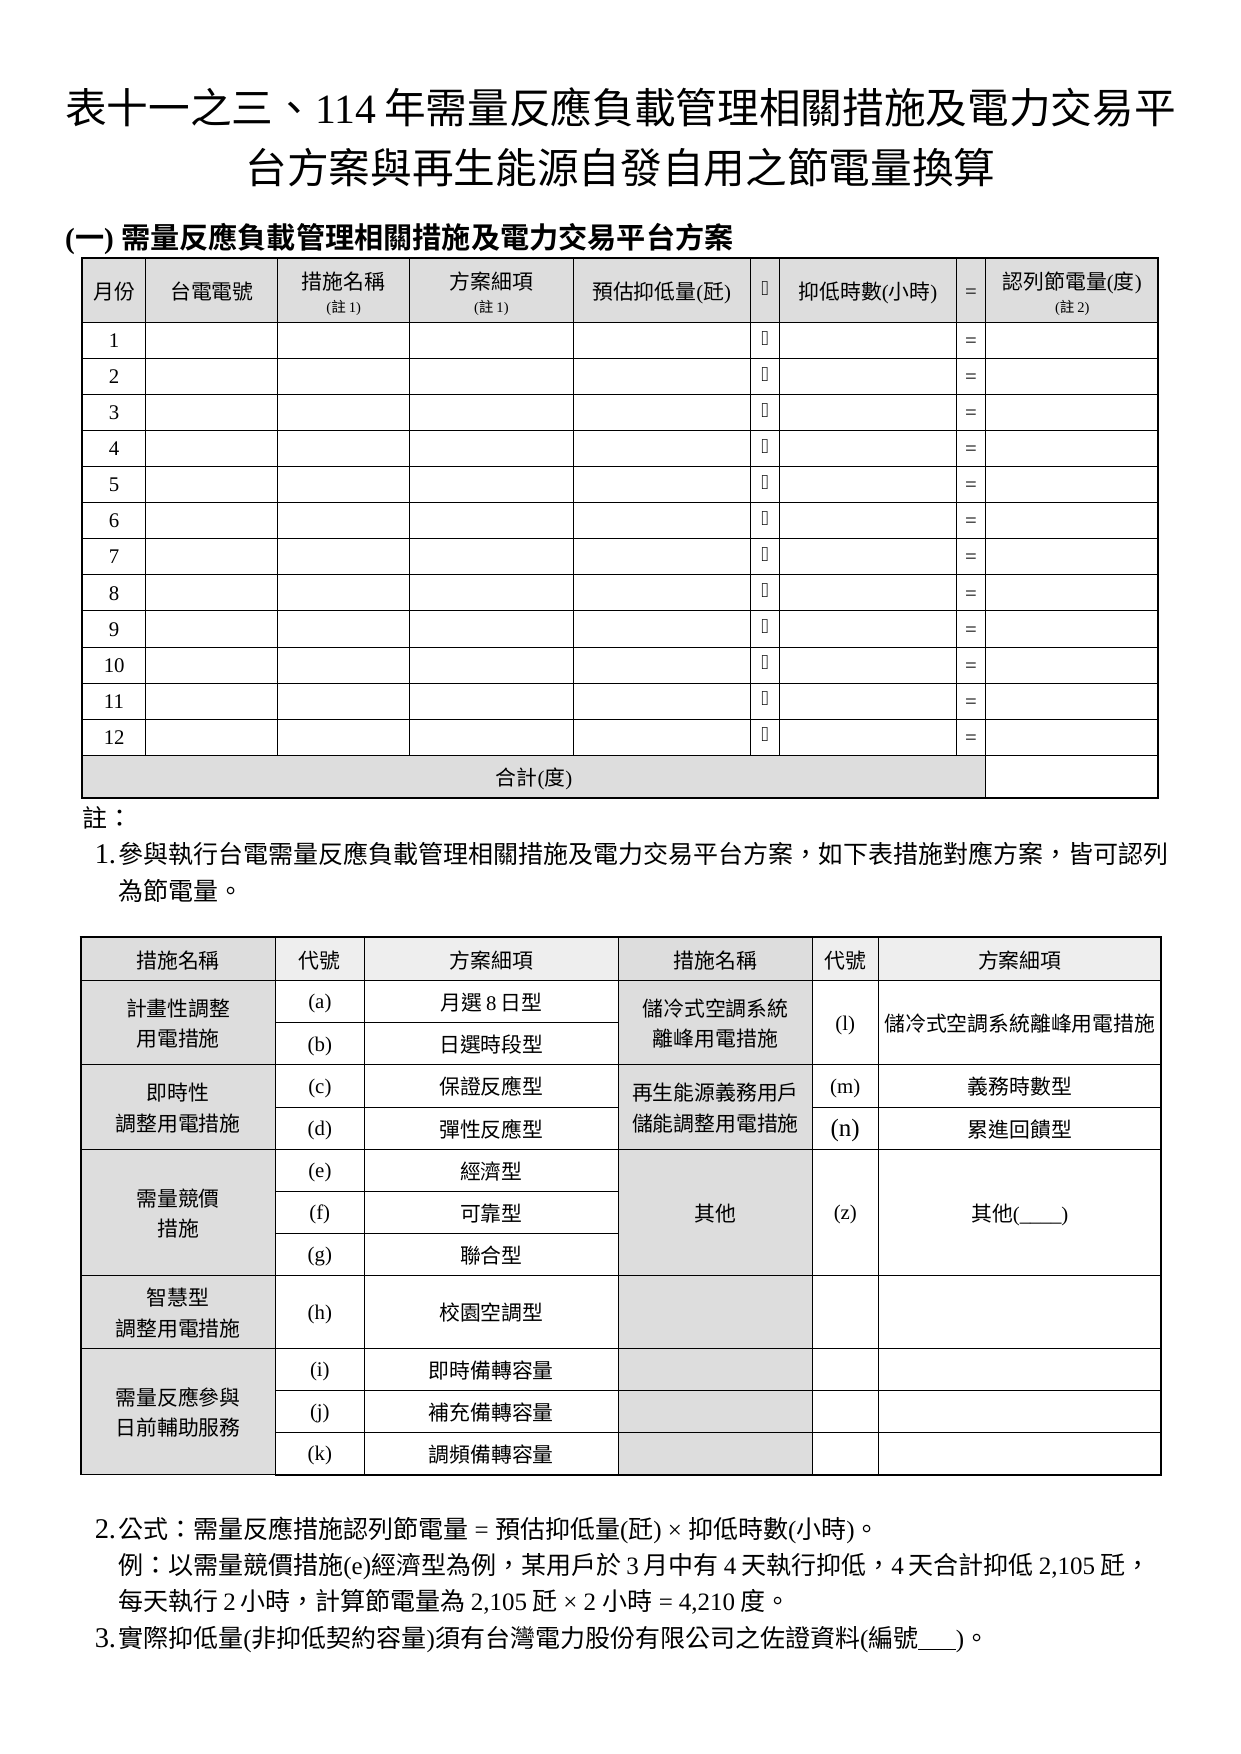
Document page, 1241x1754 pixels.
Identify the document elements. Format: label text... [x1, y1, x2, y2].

table_cell  [751, 323, 779, 358]
table_cell [410, 395, 573, 430]
table_cell [986, 539, 1157, 574]
table_cell [146, 359, 277, 394]
table_header 台電電號 [146, 259, 277, 322]
table_cell (d) [276, 1108, 364, 1149]
table_cell = [957, 359, 985, 394]
table_cell = [957, 720, 985, 754]
table_header 方案細項 (註1) [410, 259, 573, 322]
table_cell 4 [83, 431, 145, 466]
table_cell (n) [813, 1108, 878, 1149]
table_cell [278, 359, 409, 394]
table_cell 需量反應參與 日前輔助服務 [82, 1349, 275, 1474]
table_cell [986, 323, 1157, 358]
table_cell [410, 467, 573, 502]
table_cell [410, 539, 573, 574]
table_cell (c) [276, 1065, 364, 1107]
table_cell [574, 539, 750, 574]
table_header 措施名稱 [619, 938, 812, 980]
table_cell [146, 575, 277, 610]
table_header  [751, 259, 779, 322]
table_cell [278, 503, 409, 538]
table_cell (a) [276, 981, 364, 1022]
table_cell [574, 720, 750, 754]
table_cell [780, 648, 956, 682]
table_header = [957, 259, 985, 322]
table_cell  [751, 503, 779, 538]
table_cell (l) [813, 981, 878, 1064]
table_cell [146, 323, 277, 358]
table_cell 其他 [619, 1150, 812, 1275]
table_cell [278, 575, 409, 610]
table_cell [574, 467, 750, 502]
table_cell [780, 684, 956, 718]
table_cell  [751, 359, 779, 394]
table_cell [410, 359, 573, 394]
table_cell 儲冷式空調系統 離峰用電措施 [619, 981, 812, 1064]
table_cell [813, 1391, 878, 1432]
table_cell  [751, 648, 779, 682]
table_cell [278, 684, 409, 718]
table_cell  [751, 467, 779, 502]
table_cell [780, 539, 956, 574]
table_cell [619, 1276, 812, 1348]
table_cell 累進回饋型 [879, 1108, 1160, 1149]
table_cell = [957, 539, 985, 574]
table_cell 即時性 調整用電措施 [82, 1065, 275, 1149]
table_cell [278, 648, 409, 682]
table_cell [619, 1433, 812, 1474]
table_cell [146, 720, 277, 754]
table_cell 聯合型 [365, 1234, 618, 1275]
table_cell  [751, 431, 779, 466]
table_cell [986, 467, 1157, 502]
table_cell [780, 395, 956, 430]
table_header 代號 [813, 938, 878, 980]
table_cell [574, 503, 750, 538]
text (一) 需量反應負載管理相關措施及電力交易平台方案 [65, 215, 1181, 257]
table_cell [986, 720, 1157, 754]
table_cell 日選時段型 [365, 1023, 618, 1064]
table_cell [410, 720, 573, 754]
table_cell [146, 539, 277, 574]
table_cell [278, 395, 409, 430]
table_cell [986, 611, 1157, 646]
table_cell [879, 1433, 1160, 1474]
table_cell 3 [83, 395, 145, 430]
table_cell [146, 648, 277, 682]
table_header 預估抑低量(瓩) [574, 259, 750, 322]
table_cell = [957, 467, 985, 502]
table_cell (k) [276, 1433, 364, 1474]
table_cell [879, 1391, 1160, 1432]
table_cell (j) [276, 1391, 364, 1432]
table_cell 1 [83, 323, 145, 358]
table_cell [574, 648, 750, 682]
table_cell [410, 684, 573, 718]
text 註： [83, 799, 1181, 835]
table_cell [986, 575, 1157, 610]
table_cell [780, 611, 956, 646]
list 參與執行台電需量反應負載管理相關措施及電力交易平台方案，如下表措施對應方案，皆可認列為節電量。 [94, 835, 1181, 907]
table_cell [410, 323, 573, 358]
table_cell  [751, 720, 779, 754]
table_cell [986, 359, 1157, 394]
table_header 措施名稱 (註1) [278, 259, 409, 322]
table_cell  [751, 684, 779, 718]
table_cell = [957, 575, 985, 610]
table_cell 7 [83, 539, 145, 574]
table_cell 合計(度) [83, 756, 985, 797]
table_cell 需量競價 措施 [82, 1150, 275, 1275]
table_cell 計畫性調整 用電措施 [82, 981, 275, 1064]
table_cell [278, 539, 409, 574]
table_cell 9 [83, 611, 145, 646]
table_cell [813, 1349, 878, 1390]
table_cell (f) [276, 1192, 364, 1233]
table_cell [879, 1276, 1160, 1348]
table_cell [278, 720, 409, 754]
table_cell 月選8日型 [365, 981, 618, 1022]
table_cell [574, 575, 750, 610]
table_cell [278, 467, 409, 502]
table_cell = [957, 648, 985, 682]
table_cell = [957, 684, 985, 718]
table_cell [146, 431, 277, 466]
table_cell 儲冷式空調系統離峰用電措施 [879, 981, 1160, 1064]
table_cell 10 [83, 648, 145, 682]
table_cell [780, 431, 956, 466]
table_cell [146, 503, 277, 538]
table_cell = [957, 431, 985, 466]
table_cell = [957, 395, 985, 430]
table_cell 彈性反應型 [365, 1108, 618, 1149]
table_cell [986, 431, 1157, 466]
table_cell [879, 1349, 1160, 1390]
table_cell 調頻備轉容量 [365, 1433, 618, 1474]
table_cell 5 [83, 467, 145, 502]
table_cell [986, 684, 1157, 718]
text 表十一之三、114年需量反應負載管理相關措施及電力交易平台方案與再生能源自發自用之節電量換算 [59, 75, 1181, 196]
table_cell 即時備轉容量 [365, 1349, 618, 1390]
table_cell [574, 359, 750, 394]
table_cell = [957, 611, 985, 646]
table_header 方案細項 [365, 938, 618, 980]
table_cell  [751, 575, 779, 610]
table_cell [574, 611, 750, 646]
table_cell [278, 611, 409, 646]
table_cell [986, 503, 1157, 538]
table_cell [780, 503, 956, 538]
table_cell 補充備轉容量 [365, 1391, 618, 1432]
list 公式：需量反應措施認列節電量 = 預估抑低量(瓩) × 抑低時數(小時)。 例：以需量競價措施(e)經濟型為例，某用戶於3月中有4天執行抑低，4天合計抑低2,105瓩，每天執行2小時，計算節電量為2,105瓩 × 2 小時 = 4,210度。 [94, 1509, 1146, 1618]
table_cell [780, 720, 956, 754]
table_cell (z) [813, 1150, 878, 1275]
table_header 代號 [276, 938, 364, 980]
table_cell 11 [83, 684, 145, 718]
table_cell 12 [83, 720, 145, 754]
table_cell [780, 575, 956, 610]
table_cell [574, 684, 750, 718]
table_cell [278, 431, 409, 466]
table_header 措施名稱 [82, 938, 275, 980]
table_cell 可靠型 [365, 1192, 618, 1233]
table_cell (h) [276, 1276, 364, 1348]
table_cell [574, 395, 750, 430]
table_cell 經濟型 [365, 1150, 618, 1191]
table_cell = [957, 323, 985, 358]
list 實際抑低量(非抑低契約容量)須有台灣電力股份有限公司之佐證資料(編號 )。 [94, 1618, 1146, 1654]
table_cell [410, 503, 573, 538]
table_header 方案細項 [879, 938, 1160, 980]
table_cell (e) [276, 1150, 364, 1191]
table_header 抑低時數(小時) [780, 259, 956, 322]
table_cell 智慧型 調整用電措施 [82, 1276, 275, 1348]
table_cell [619, 1349, 812, 1390]
table_cell [574, 431, 750, 466]
table_cell [780, 467, 956, 502]
table_cell [986, 756, 1157, 797]
table_cell [813, 1433, 878, 1474]
table_cell [780, 323, 956, 358]
table_cell [986, 395, 1157, 430]
table_cell (g) [276, 1234, 364, 1275]
table_cell [780, 359, 956, 394]
table_cell  [751, 539, 779, 574]
table_cell [278, 323, 409, 358]
table_cell  [751, 611, 779, 646]
table_cell [813, 1276, 878, 1348]
table_cell [619, 1391, 812, 1432]
table_cell [146, 611, 277, 646]
table_cell 2 [83, 359, 145, 394]
table_cell (b) [276, 1023, 364, 1064]
table_cell 再生能源義務用戶儲能調整用電措施 [619, 1065, 812, 1149]
table_cell 其他(____) [879, 1150, 1160, 1275]
table_cell (i) [276, 1349, 364, 1390]
table_cell = [957, 503, 985, 538]
table_cell 義務時數型 [879, 1065, 1160, 1107]
table_cell [146, 467, 277, 502]
table_header 月份 [83, 259, 145, 322]
table_cell [146, 395, 277, 430]
table_cell 8 [83, 575, 145, 610]
table_cell [410, 611, 573, 646]
table_cell [410, 575, 573, 610]
table_cell [410, 431, 573, 466]
table_cell (m) [813, 1065, 878, 1107]
table_cell [146, 684, 277, 718]
table_cell 6 [83, 503, 145, 538]
table_cell [574, 323, 750, 358]
table_cell [986, 648, 1157, 682]
table_cell 保證反應型 [365, 1065, 618, 1107]
table_header 認列節電量(度) (註2) [986, 259, 1157, 322]
table_cell [410, 648, 573, 682]
table_cell 校園空調型 [365, 1276, 618, 1348]
table_cell  [751, 395, 779, 430]
